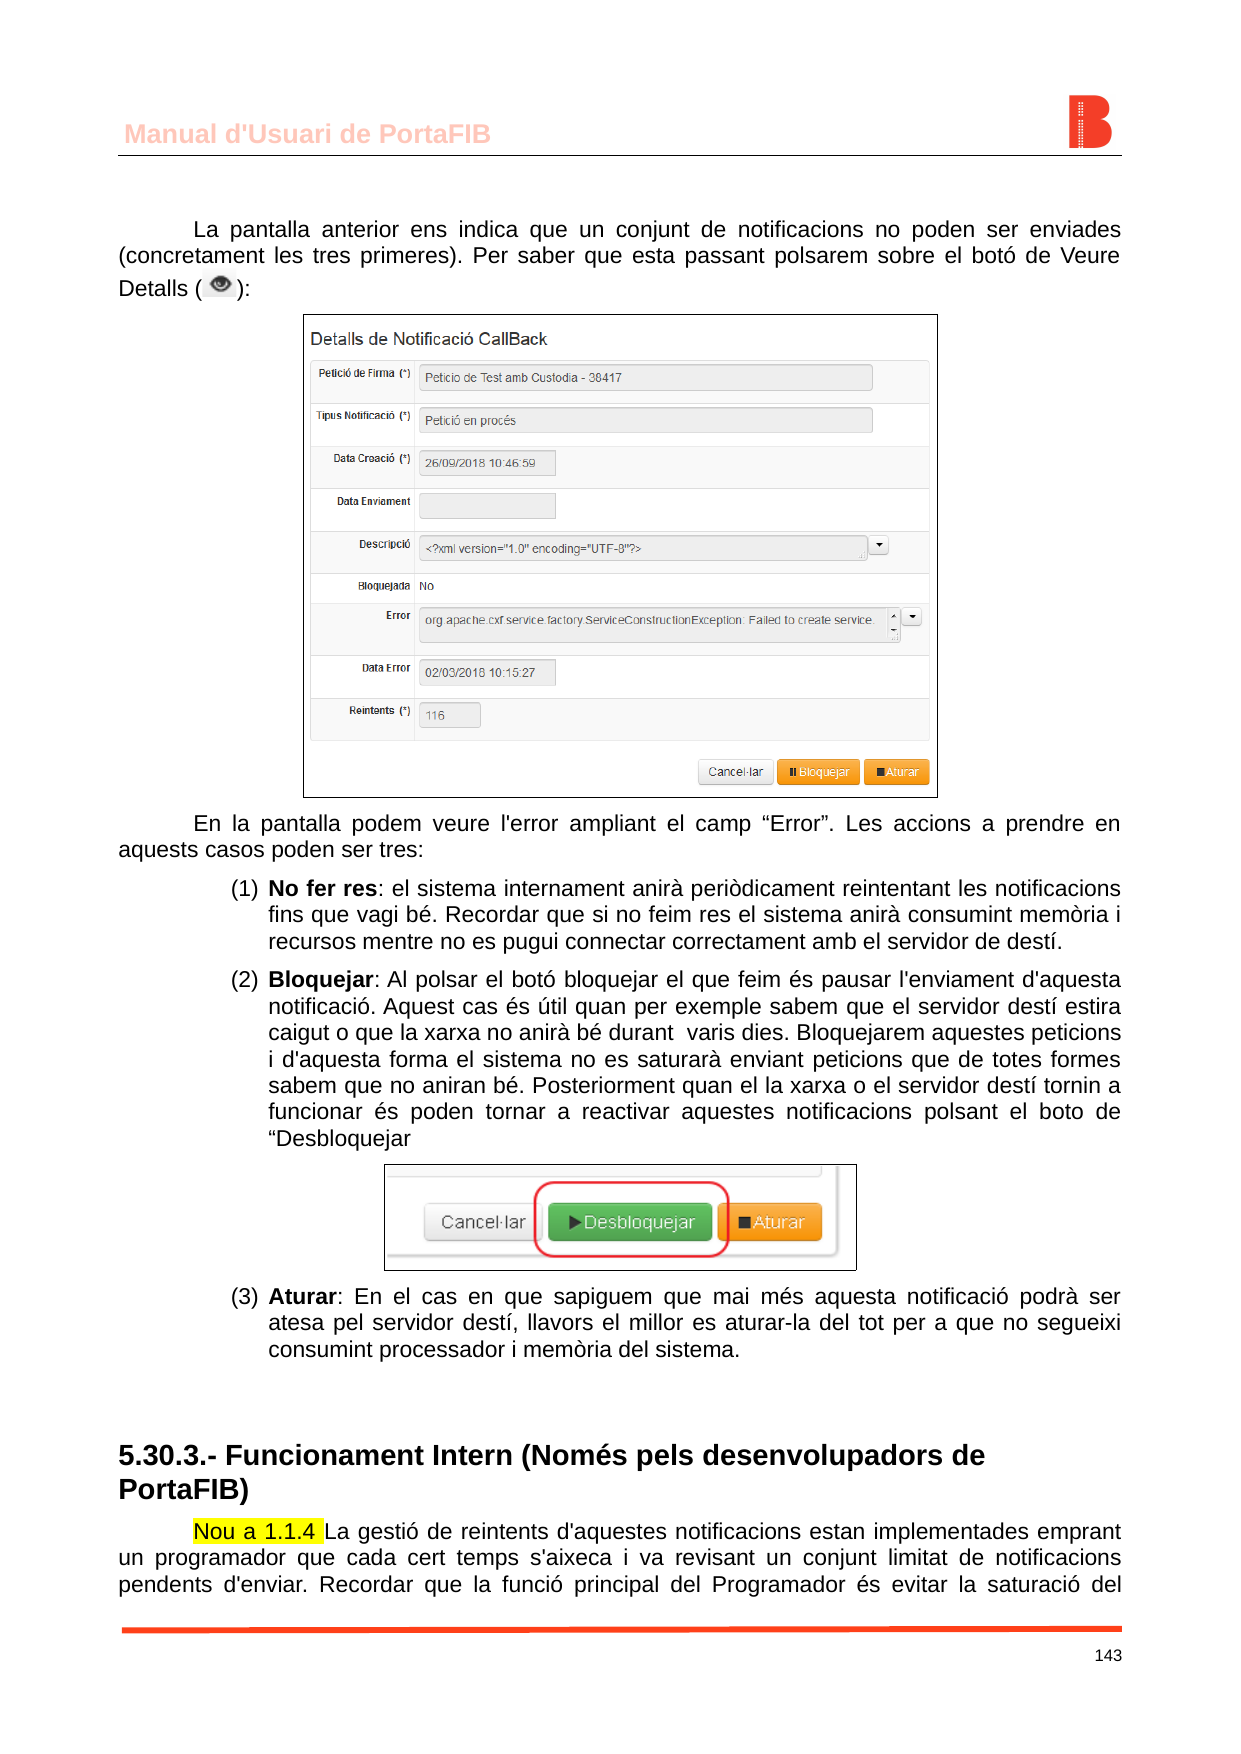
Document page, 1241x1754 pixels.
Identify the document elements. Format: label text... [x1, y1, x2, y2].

text La pantalla anterior ens indica que un conjunt de notificacions no poden ser enviades (concretament les tres primeres). Per saber que esta passant polsarem sobre el botó de Veure Detalls (): [118, 216, 1122, 301]
list Bloquejar: Al polsar el botó bloquejar el que feim és pausar l'enviament d'aquesta notificació. Aquest cas és útil quan per exemple sabem que el servidor destí estira caigut o que la xarxa no anirà bé durant varis dies. Bloquejarem aquestes peticions i d'aquesta forma el sistema no es saturarà enviant peticions que de totes formes sabem que no aniran bé. Posteriorment quan el la xarxa o el servidor destí tornin a funcionar és poden tornar a reactivar aquestes notificacions polsant el boto de “Desbloquejar [231, 966, 1122, 1151]
text Nou a 1.1.4 La gestió de reintents d'aquestes notificacions estan implementades emprant un programador que cada cert temps s'aixeca i va revisant un conjunt limitat de notificacions pendents d'enviar. Recordar que la funció principal del Programador és evitar la saturació del [118, 1518, 1122, 1597]
text En la pantalla podem veure l'error ampliant el camp “Error”. Les accions a prendre en aquests casos poden ser tres: [118, 810, 1122, 862]
list Aturar: En el cas en que sapiguem que mai més aquesta notificació podrà ser atesa pel servidor destí, llavors el millor es aturar-la del tot per a que no segueixi consumint processador i memòria del sistema. [231, 1283, 1122, 1362]
list No fer res: el sistema internament anirà periòdicament reintentant les notificacions fins que vagi bé. Recordar que si no feim res el sistema anirà consumint memòria i recursos mentre no es pugui connectar correctament amb el servidor de destí. [231, 875, 1122, 954]
picture [387, 1166, 853, 1268]
subtitle Funcionament Intern (Només pels desenvolupadors de PortaFIB) [118, 1438, 1122, 1505]
picture [306, 317, 935, 795]
picture [202, 268, 237, 297]
picture [1063, 94, 1117, 150]
